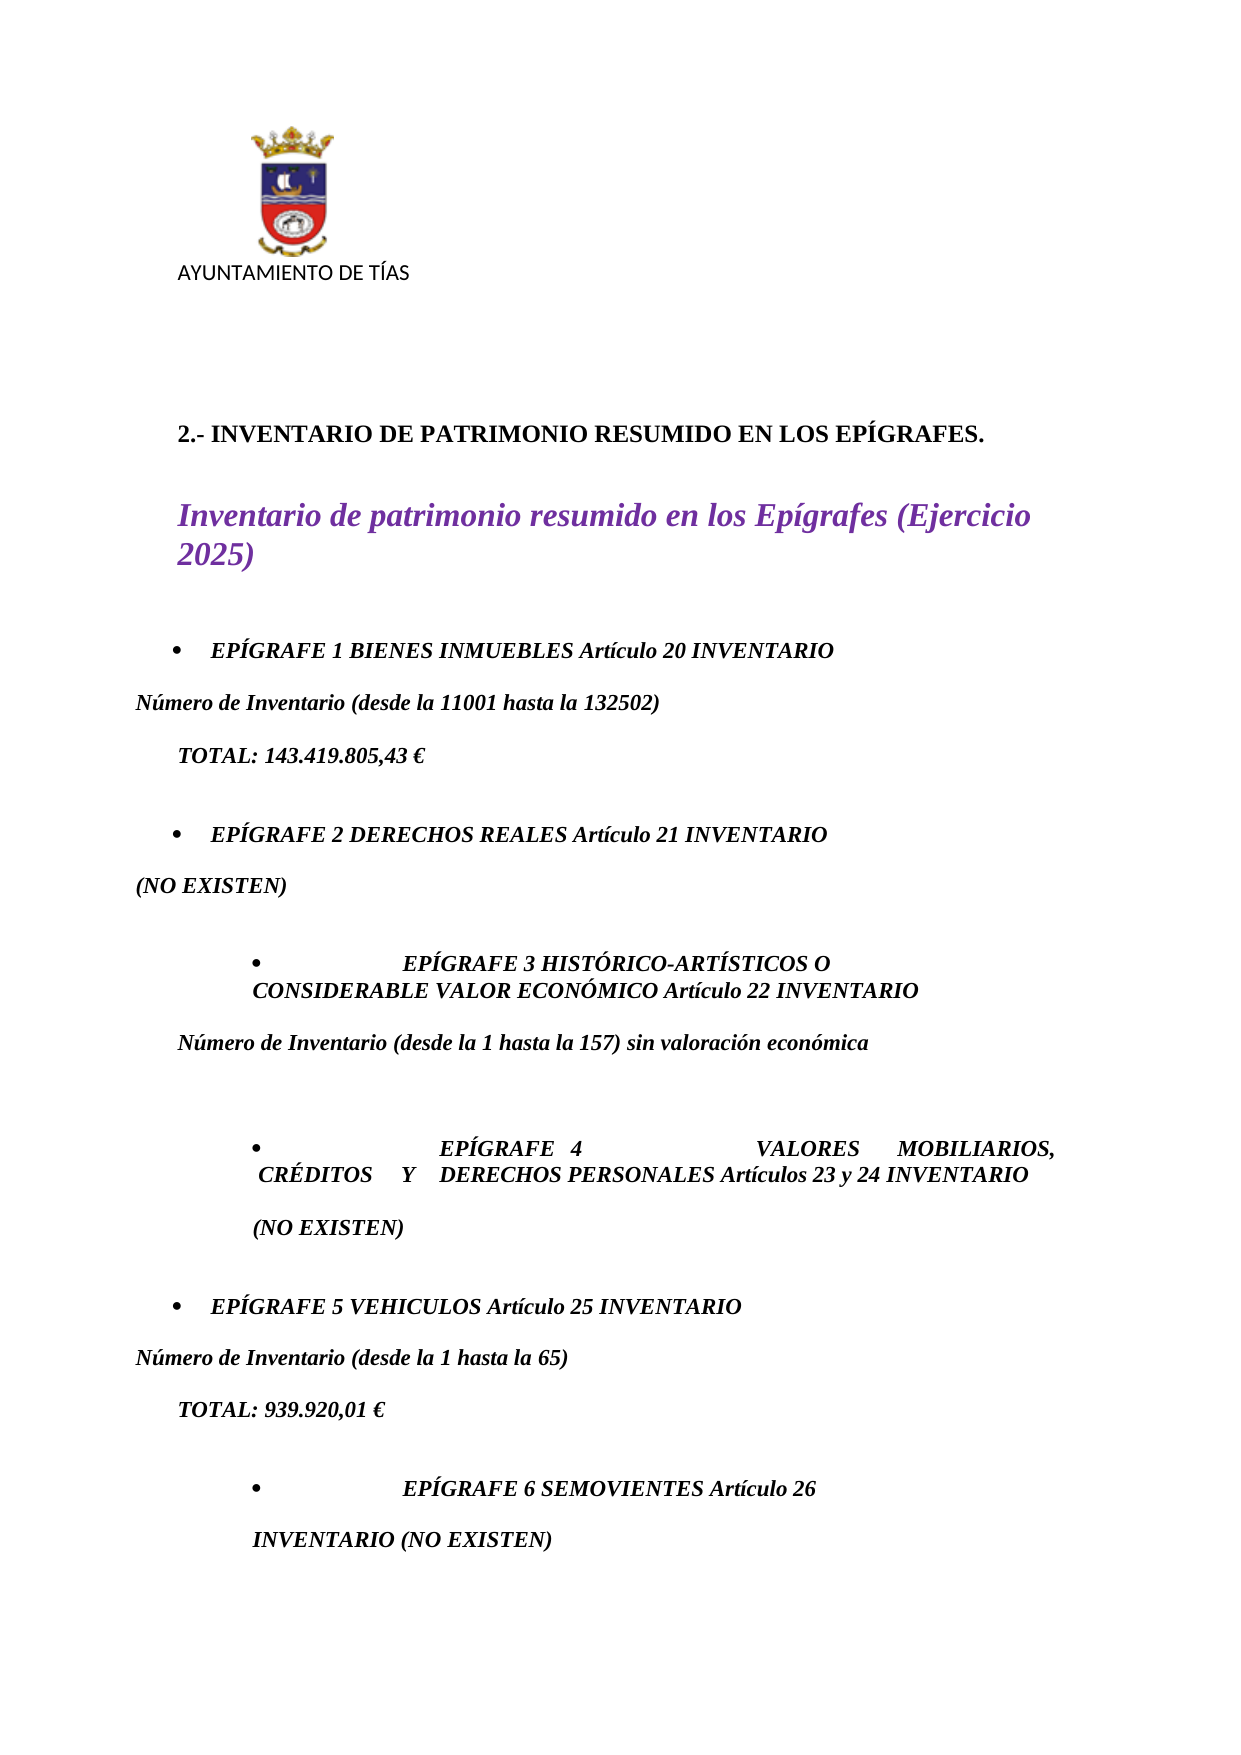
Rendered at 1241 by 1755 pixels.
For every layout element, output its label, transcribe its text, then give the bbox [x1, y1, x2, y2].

list EPÍGRAFE 2 DERECHOS REALES Artículo 21 INVENTARIO (NO EXISTEN) [135, 821, 871, 898]
list EPÍGRAFE 4 VALORES MOBILIARIOS, CRÉDITOS Y DERECHOS PERSONALES Artículos 23 y 24 INVENTARIO [252, 1135, 1064, 1188]
text Número de Inventario (desde la 1 hasta la 157) sin valoración económica [177, 1029, 1091, 1056]
text TOTAL: 939.920,01 € [177, 1396, 1091, 1422]
text Inventario de patrimonio resumido en los Epígrafes (Ejercicio 2025) [177, 496, 1091, 572]
list EPÍGRAFE 5 VEHICULOS Artículo 25 INVENTARIO Número de Inventario (desde la 1 hasta la 65) [135, 1293, 785, 1370]
subtitle 2.- INVENTARIO DE PATRIMONIO RESUMIDO EN LOS EPÍGRAFES. [177, 419, 1091, 448]
text (NO EXISTEN) [252, 1214, 1091, 1240]
text TOTAL: 143.419.805,43 € [177, 742, 1091, 768]
list EPÍGRAFE 3 HISTÓRICO-ARTÍSTICOS O CONSIDERABLE VALOR ECONÓMICO Artículo 22 INVENTARIO [252, 950, 952, 1003]
list EPÍGRAFE 1 BIENES INMUEBLES Artículo 20 INVENTARIO Número de Inventario (desde la 11001 hasta la 132502) [135, 637, 877, 716]
list EPÍGRAFE 6 SEMOVIENTES Artículo 26 INVENTARIO (NO EXISTEN) [252, 1475, 821, 1553]
